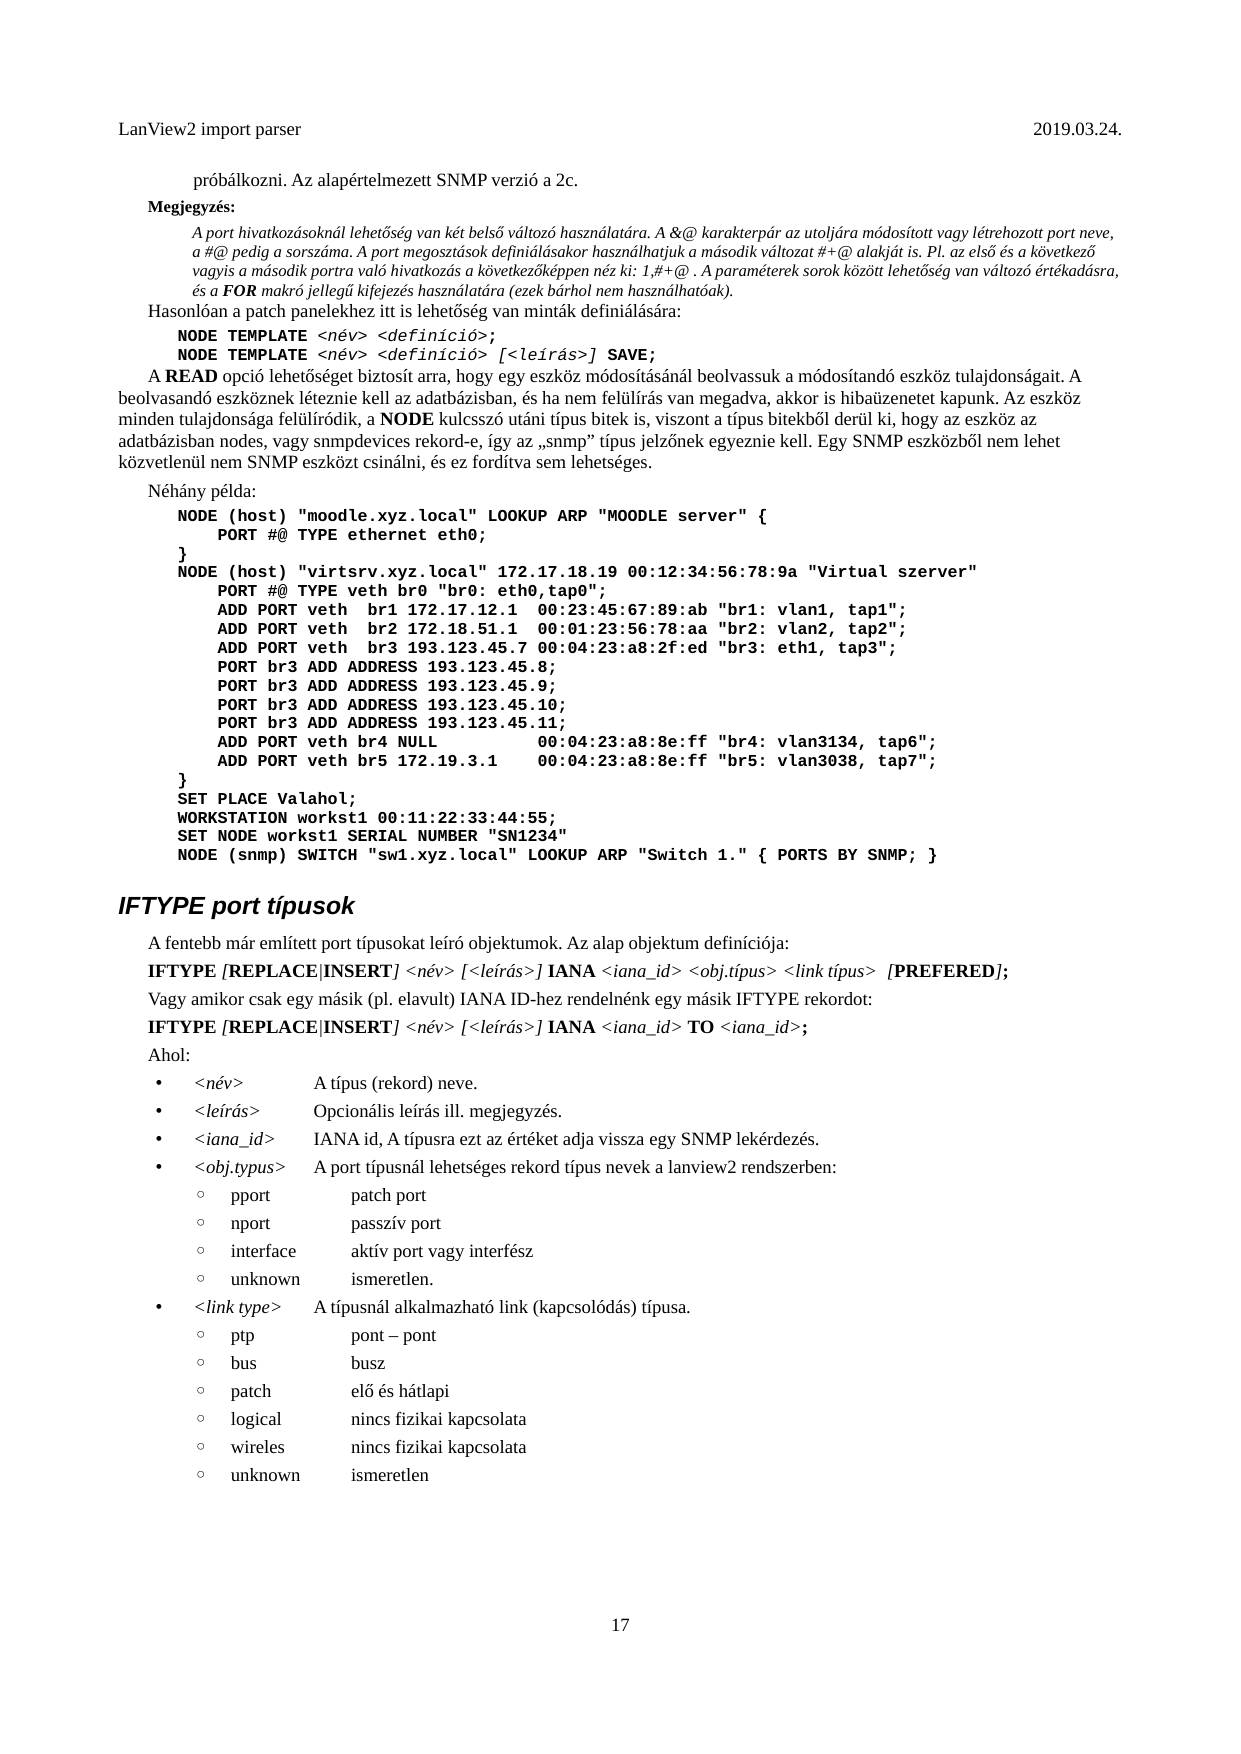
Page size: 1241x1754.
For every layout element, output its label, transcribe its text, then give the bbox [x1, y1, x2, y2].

list unknown ismeretlen [193, 1464, 1122, 1486]
list <obj.typus> A port típusnál lehetséges rekord típus nevek a lanview2 rendszerben: [156, 1156, 1122, 1177]
text ADD PORT veth br2 172.18.51.1 00:01:23:56:78:aa "br2: vlan2, tap2"; [177, 621, 1122, 639]
text ADD PORT veth br3 193.123.45.7 00:04:23:a8:2f:ed "br3: eth1, tap3"; [177, 639, 1122, 658]
list nport passzív port [193, 1212, 1122, 1233]
text A READ opció lehetőséget biztosít arra, hogy egy eszköz módosításánál beolvassuk a módosítandó eszköz tulajdonságait. A beolvasandó eszköznek léteznie kell az adatbázisban, és ha nem felülírás van megadva, akkor is hibaüzenetet kapunk. Az eszköz minden tulajdonsága felülíródik, a NODE kulcsszó utáni típus bitek is, viszont a típus bitekből derül ki, hogy az eszköz az adatbázisban nodes, vagy snmpdevices rekord-e, így az „snmp” típus jelzőnek egyeznie kell. Egy SNMP eszközből nem lehet közvetlenül nem SNMP eszközt csinálni, és ez fordítva sem lehetséges. [118, 365, 1122, 473]
text PORT br3 ADD ADDRESS 193.123.45.10; [177, 696, 1122, 715]
text IFTYPE [REPLACE|INSERT] <név> [<leírás>] IANA <iana_id> TO <iana_id>; [118, 1016, 1122, 1037]
list unknown ismeretlen. [193, 1268, 1122, 1289]
text SET NODE workst1 SERIAL NUMBER "SN1234" [177, 828, 1122, 847]
list interface aktív port vagy interfész [193, 1240, 1122, 1262]
subtitle IFTYPE port típusok [118, 891, 1122, 919]
text PORT #@ TYPE ethernet eth0; [177, 526, 1122, 545]
list logical nincs fizikai kapcsolata [193, 1408, 1122, 1430]
list ptp pont – pont [193, 1324, 1122, 1346]
text ADD PORT veth br1 172.17.12.1 00:23:45:67:89:ab "br1: vlan1, tap1"; [177, 602, 1122, 621]
list próbálkozni. Az alapértelmezett SNMP verzió a 2c. [156, 169, 1122, 191]
text NODE (host) "virtsrv.xyz.local" 172.17.18.19 00:12:34:56:78:9a "Virtual szerver" [177, 564, 1122, 583]
text WORKSTATION workst1 00:11:22:33:44:55; [177, 809, 1122, 828]
text Néhány példa: [118, 479, 1122, 501]
text IFTYPE [REPLACE|INSERT] <név> [<leírás>] IANA <iana_id> <obj.típus> <link típus> [PREFERED]; [118, 960, 1122, 981]
text PORT br3 ADD ADDRESS 193.123.45.9; [177, 677, 1122, 696]
text NODE TEMPLATE <név> <definíció> [<leírás>] SAVE; [177, 346, 1122, 365]
text } [177, 545, 1122, 564]
text A port hivatkozásoknál lehetőség van két belső változó használatára. A &@ karakterpár az utoljára módosított vagy létrehozott port neve, a #@ pedig a sorszáma. A port megosztások definiálásakor használhatjuk a második változat #+@ alakját is. Pl. az első és a következő vagyis a második portra való hivatkozás a következőképpen néz ki: 1,#+@ . A paraméterek sorok között lehetőség van változó értékadásra, és a FOR makró jellegű kifejezés használatára (ezek bárhol nem használhatóak). [192, 223, 1122, 299]
text ADD PORT veth br4 NULL 00:04:23:a8:8e:ff "br4: vlan3134, tap6"; [177, 734, 1122, 753]
list pport patch port [193, 1184, 1122, 1206]
text Vagy amikor csak egy másik (pl. elavult) IANA ID-hez rendelnénk egy másik IFTYPE rekordot: [118, 988, 1122, 1009]
text NODE TEMPLATE <név> <definíció>; [177, 327, 1122, 346]
text NODE (snmp) SWITCH "sw1.xyz.local" LOOKUP ARP "Switch 1." { PORTS BY SNMP; } [177, 847, 1122, 866]
text SET PLACE Valahol; [177, 790, 1122, 809]
text PORT #@ TYPE veth br0 "br0: eth0,tap0"; [177, 583, 1122, 602]
list <link type> A típusnál alkalmazható link (kapcsolódás) típusa. [156, 1296, 1122, 1318]
text PORT br3 ADD ADDRESS 193.123.45.8; [177, 658, 1122, 677]
text Megjegyzés: [118, 197, 1122, 216]
text Hasonlóan a patch panelekhez itt is lehetőség van minták definiálására: [118, 299, 1122, 321]
list wireles nincs fizikai kapcsolata [193, 1436, 1122, 1458]
text ADD PORT veth br5 172.19.3.1 00:04:23:a8:8e:ff "br5: vlan3038, tap7"; [177, 753, 1122, 771]
text PORT br3 ADD ADDRESS 193.123.45.11; [177, 715, 1122, 734]
list <név> A típus (rekord) neve. [156, 1072, 1122, 1093]
text Ahol: [118, 1044, 1122, 1065]
list <leírás> Opcionális leírás ill. megjegyzés. [156, 1100, 1122, 1121]
text A fentebb már említett port típusokat leíró objektumok. Az alap objektum definíciója: [118, 932, 1122, 953]
text } [177, 771, 1122, 790]
list <iana_id> IANA id, A típusra ezt az értéket adja vissza egy SNMP lekérdezés. [156, 1128, 1122, 1149]
text NODE (host) "moodle.xyz.local" LOOKUP ARP "MOODLE server" { [177, 507, 1122, 526]
list bus busz [193, 1352, 1122, 1374]
list patch elő és hátlapi [193, 1380, 1122, 1402]
